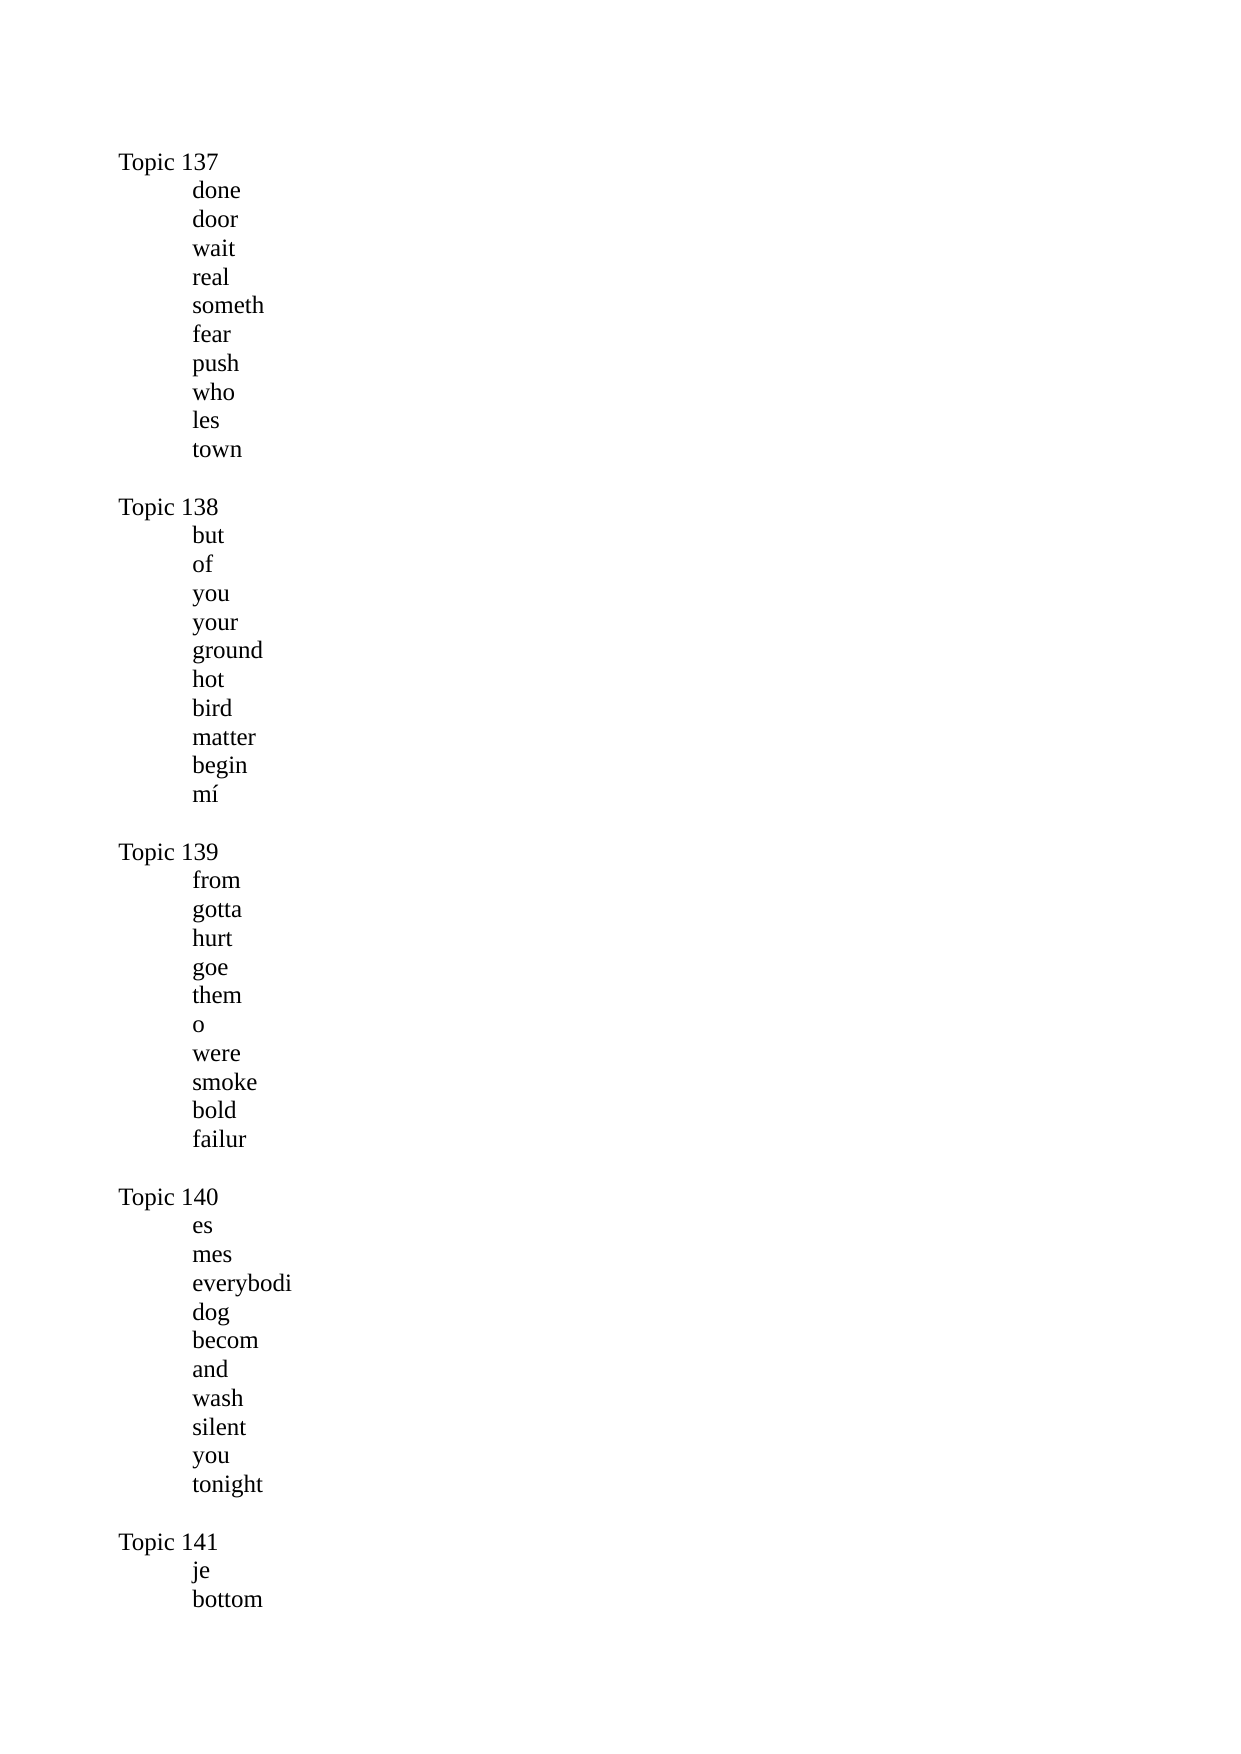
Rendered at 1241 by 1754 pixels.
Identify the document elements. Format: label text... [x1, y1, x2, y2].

text your [118, 607, 1122, 636]
text mí [118, 779, 1122, 808]
text es [118, 1211, 1122, 1239]
text smoke [118, 1067, 1122, 1096]
text you [118, 578, 1122, 607]
text door [118, 204, 1122, 233]
text you [118, 1441, 1122, 1469]
text but [118, 521, 1122, 549]
text real [118, 262, 1122, 291]
text silent [118, 1412, 1122, 1441]
text them [118, 981, 1122, 1009]
text fear [118, 319, 1122, 348]
text bird [118, 693, 1122, 722]
text everybodi [118, 1268, 1122, 1297]
text mes [118, 1239, 1122, 1268]
text wash [118, 1383, 1122, 1412]
text of [118, 549, 1122, 578]
text o [118, 1009, 1122, 1038]
text Topic 137 [118, 147, 1122, 176]
text someth [118, 291, 1122, 319]
text les [118, 406, 1122, 434]
text were [118, 1038, 1122, 1067]
text bold [118, 1096, 1122, 1124]
text hurt [118, 923, 1122, 952]
text wait [118, 233, 1122, 262]
text je [118, 1556, 1122, 1584]
text begin [118, 751, 1122, 779]
text done [118, 176, 1122, 204]
text tonight [118, 1469, 1122, 1498]
text Topic 140 [118, 1182, 1122, 1211]
text failur [118, 1124, 1122, 1153]
text and [118, 1354, 1122, 1383]
text matter [118, 722, 1122, 751]
text ground [118, 636, 1122, 664]
text bottom [118, 1584, 1122, 1613]
text goe [118, 952, 1122, 981]
text from [118, 866, 1122, 894]
text gotta [118, 894, 1122, 923]
text who [118, 377, 1122, 406]
text town [118, 434, 1122, 463]
text becom [118, 1326, 1122, 1354]
text dog [118, 1297, 1122, 1326]
text push [118, 348, 1122, 377]
text Topic 139 [118, 837, 1122, 866]
text Topic 138 [118, 492, 1122, 521]
text Topic 141 [118, 1527, 1122, 1556]
text hot [118, 664, 1122, 693]
